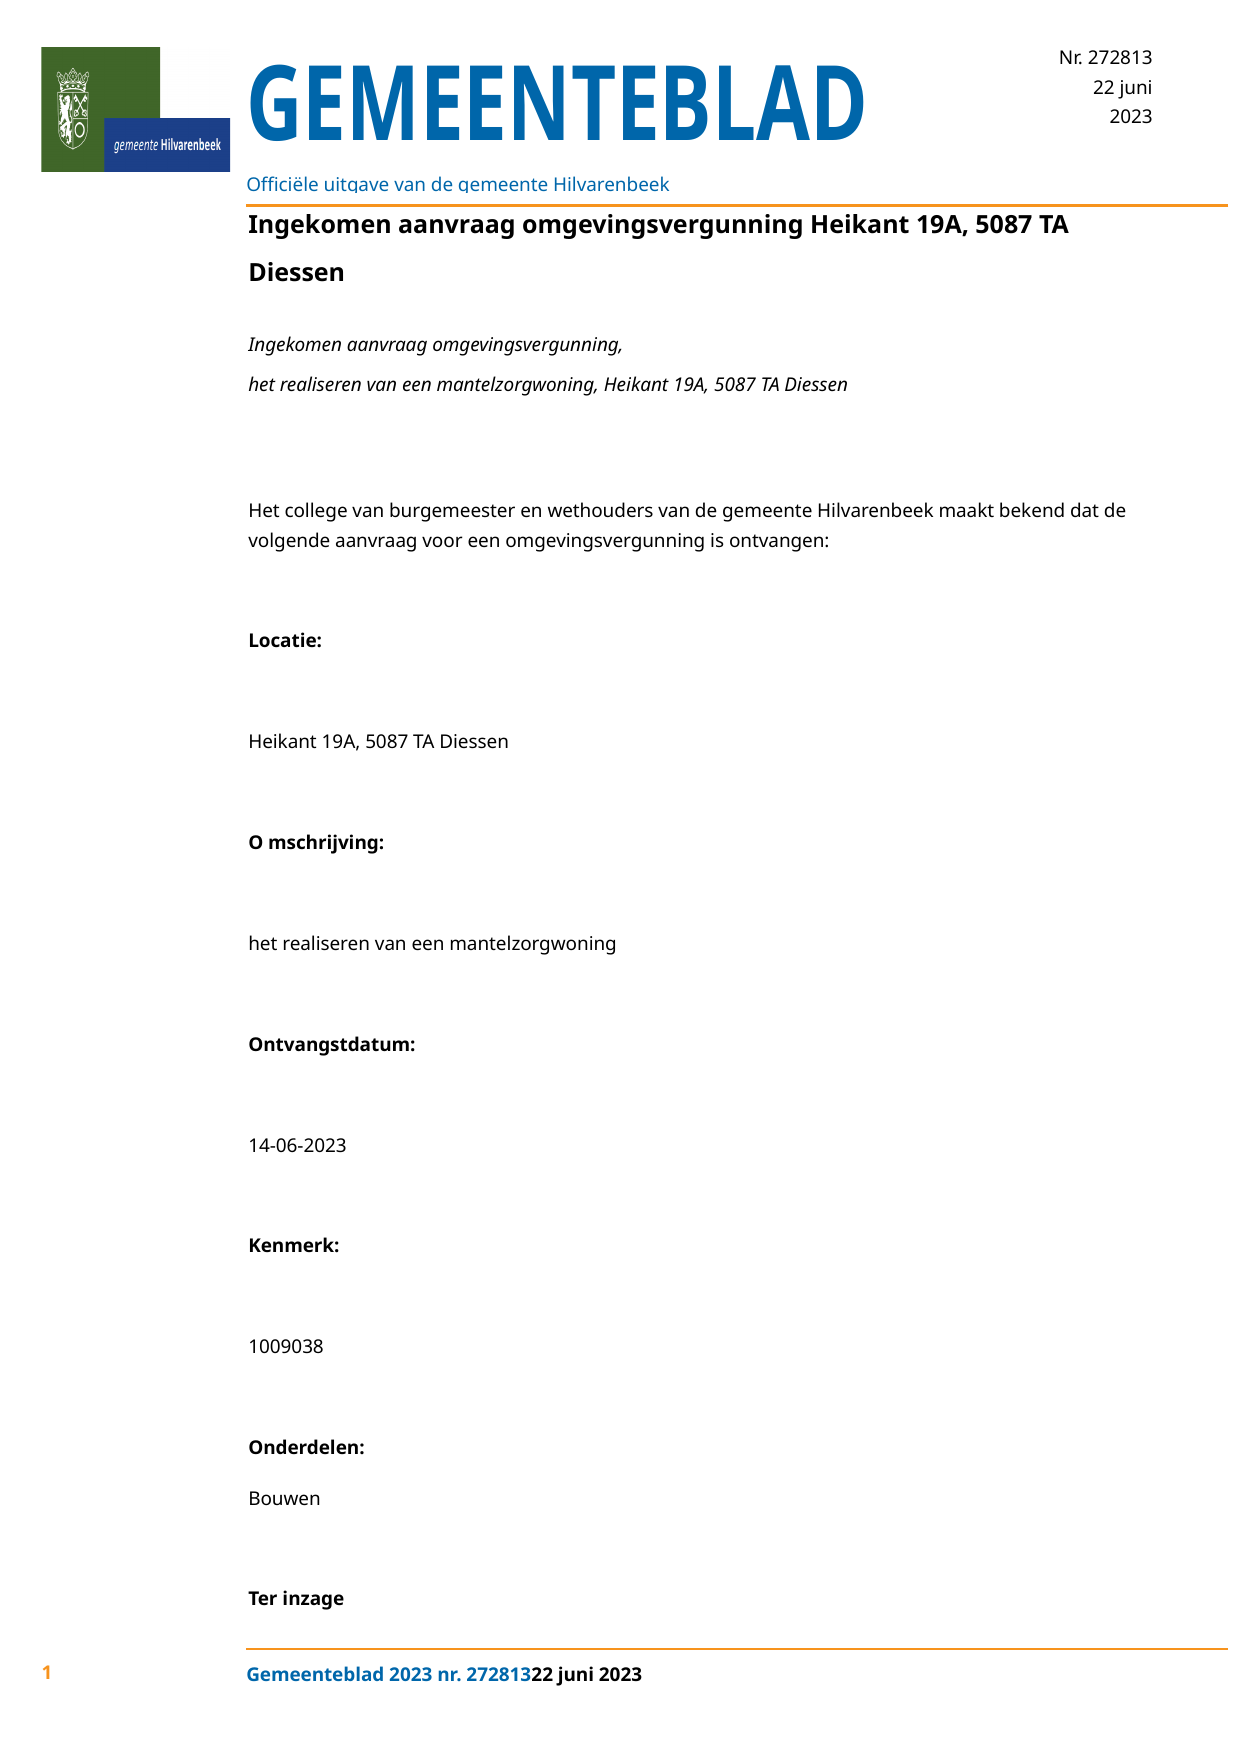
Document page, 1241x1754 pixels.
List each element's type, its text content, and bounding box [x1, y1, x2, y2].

text Het college van burgemeester en wethouders van de gemeente Hilvarenbeek maakt bekend dat de volgende aanvraag voor een omgevingsvergunning is ontvangen: [248, 497, 1152, 553]
text Ter inzage [248, 1586, 1152, 1611]
text Kenmerk: [248, 1233, 1152, 1258]
text Onderdelen: [248, 1434, 1152, 1460]
text 1009038 [248, 1333, 1152, 1359]
text Bouwen [248, 1485, 1152, 1511]
text Locatie: [248, 628, 1152, 653]
text 14-06-2023 [248, 1132, 1152, 1158]
text het realiseren van een mantelzorgwoning, Heikant 19A, 5087 TA Diessen [248, 371, 1152, 396]
text O mschrijving: [248, 829, 1152, 855]
picture [41, 47, 231, 172]
text Heikant 19A, 5087 TA Diessen [248, 728, 1152, 754]
text Ontvangstdatum: [248, 1031, 1152, 1057]
text Ingekomen aanvraag omgevingsvergunning Heikant 19A, 5087 TA Diessen [248, 207, 1152, 288]
text Ingekomen aanvraag omgevingsvergunning, [248, 331, 1152, 357]
text het realiseren van een mantelzorgwoning [248, 930, 1152, 956]
